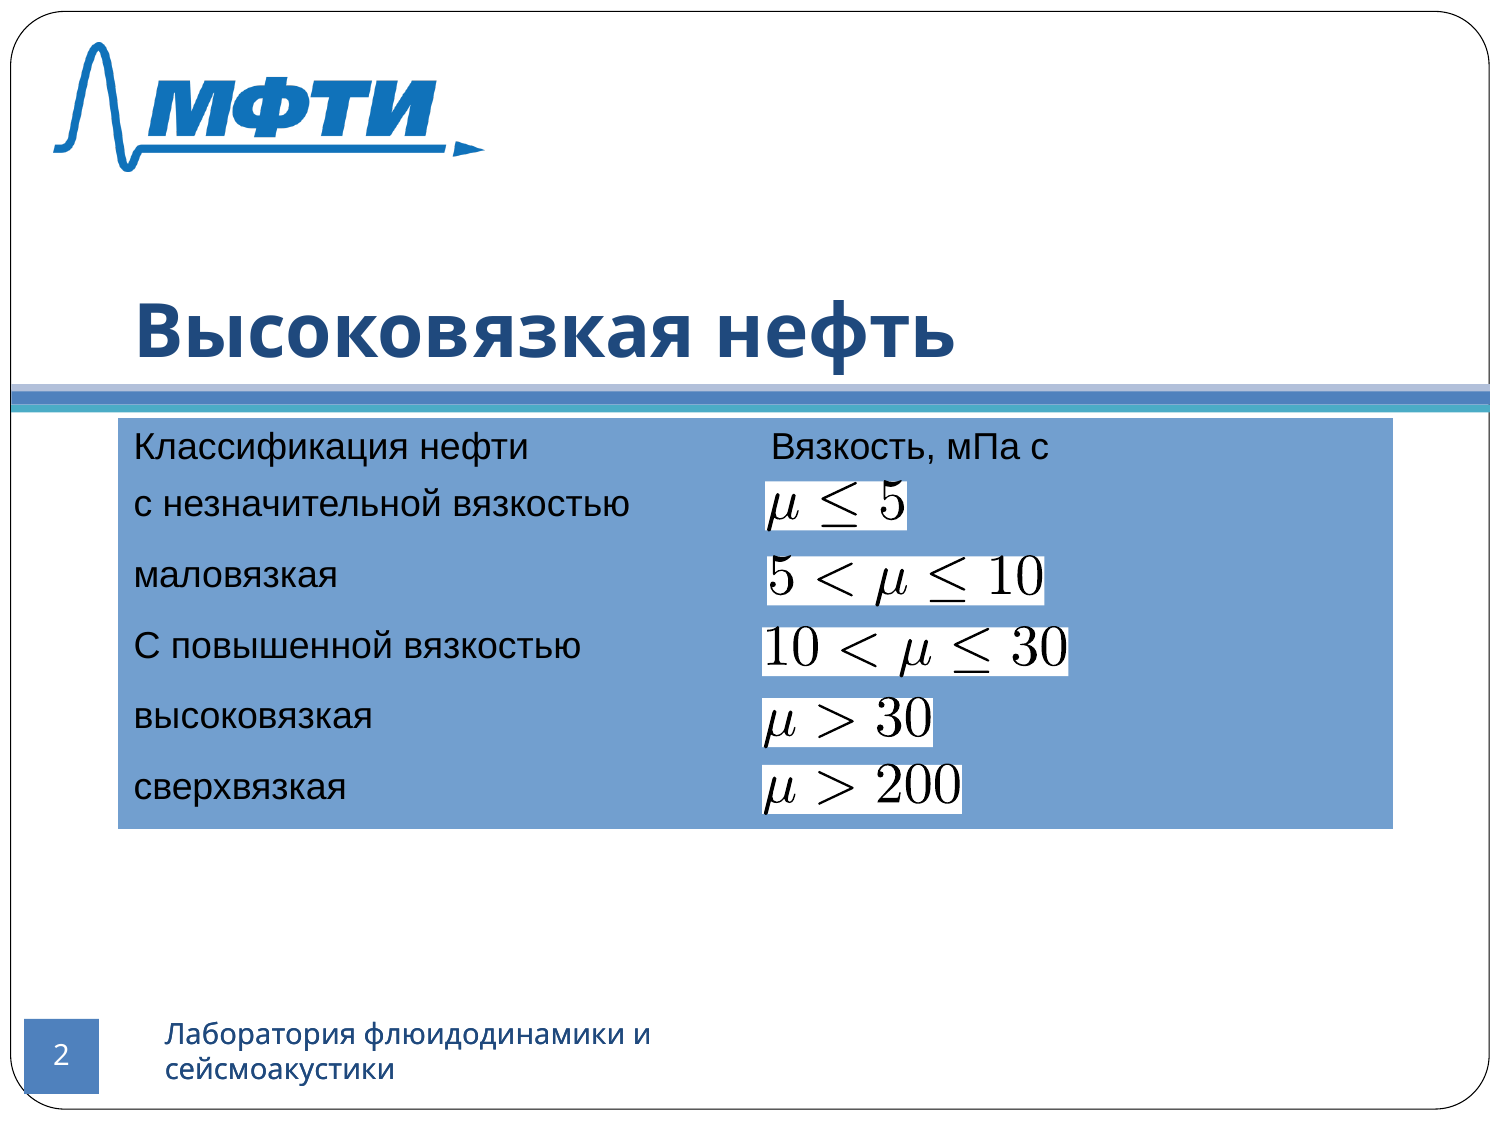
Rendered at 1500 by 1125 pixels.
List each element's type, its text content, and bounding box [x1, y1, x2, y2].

text_box [762, 625, 1069, 678]
text_box [762, 696, 933, 749]
table_header Классификация нефти [118, 418, 756, 475]
picture [53, 42, 485, 172]
table_cell сверхвязкая [118, 758, 756, 829]
text_box [24, 1018, 99, 1094]
table_cell [756, 758, 1393, 829]
text_box [767, 555, 1045, 607]
table_cell высоковязкая [118, 687, 756, 758]
text_box Лаборатория флюидодинамики и сейсмоакустики [150, 1012, 880, 1088]
table_cell с незначительной вязкостью [118, 475, 756, 546]
text_box Высоковязкая нефть [118, 219, 1394, 380]
text_box [762, 763, 962, 815]
table_cell маловязкая [118, 546, 756, 617]
table_cell С повышенной вязкостью [118, 617, 756, 687]
table_cell [756, 475, 1393, 546]
table_cell [756, 687, 1393, 758]
text_box [765, 480, 907, 532]
table_header Вязкость, мПа с [756, 418, 1393, 475]
table_cell [756, 546, 1393, 617]
table_cell [756, 617, 1393, 687]
